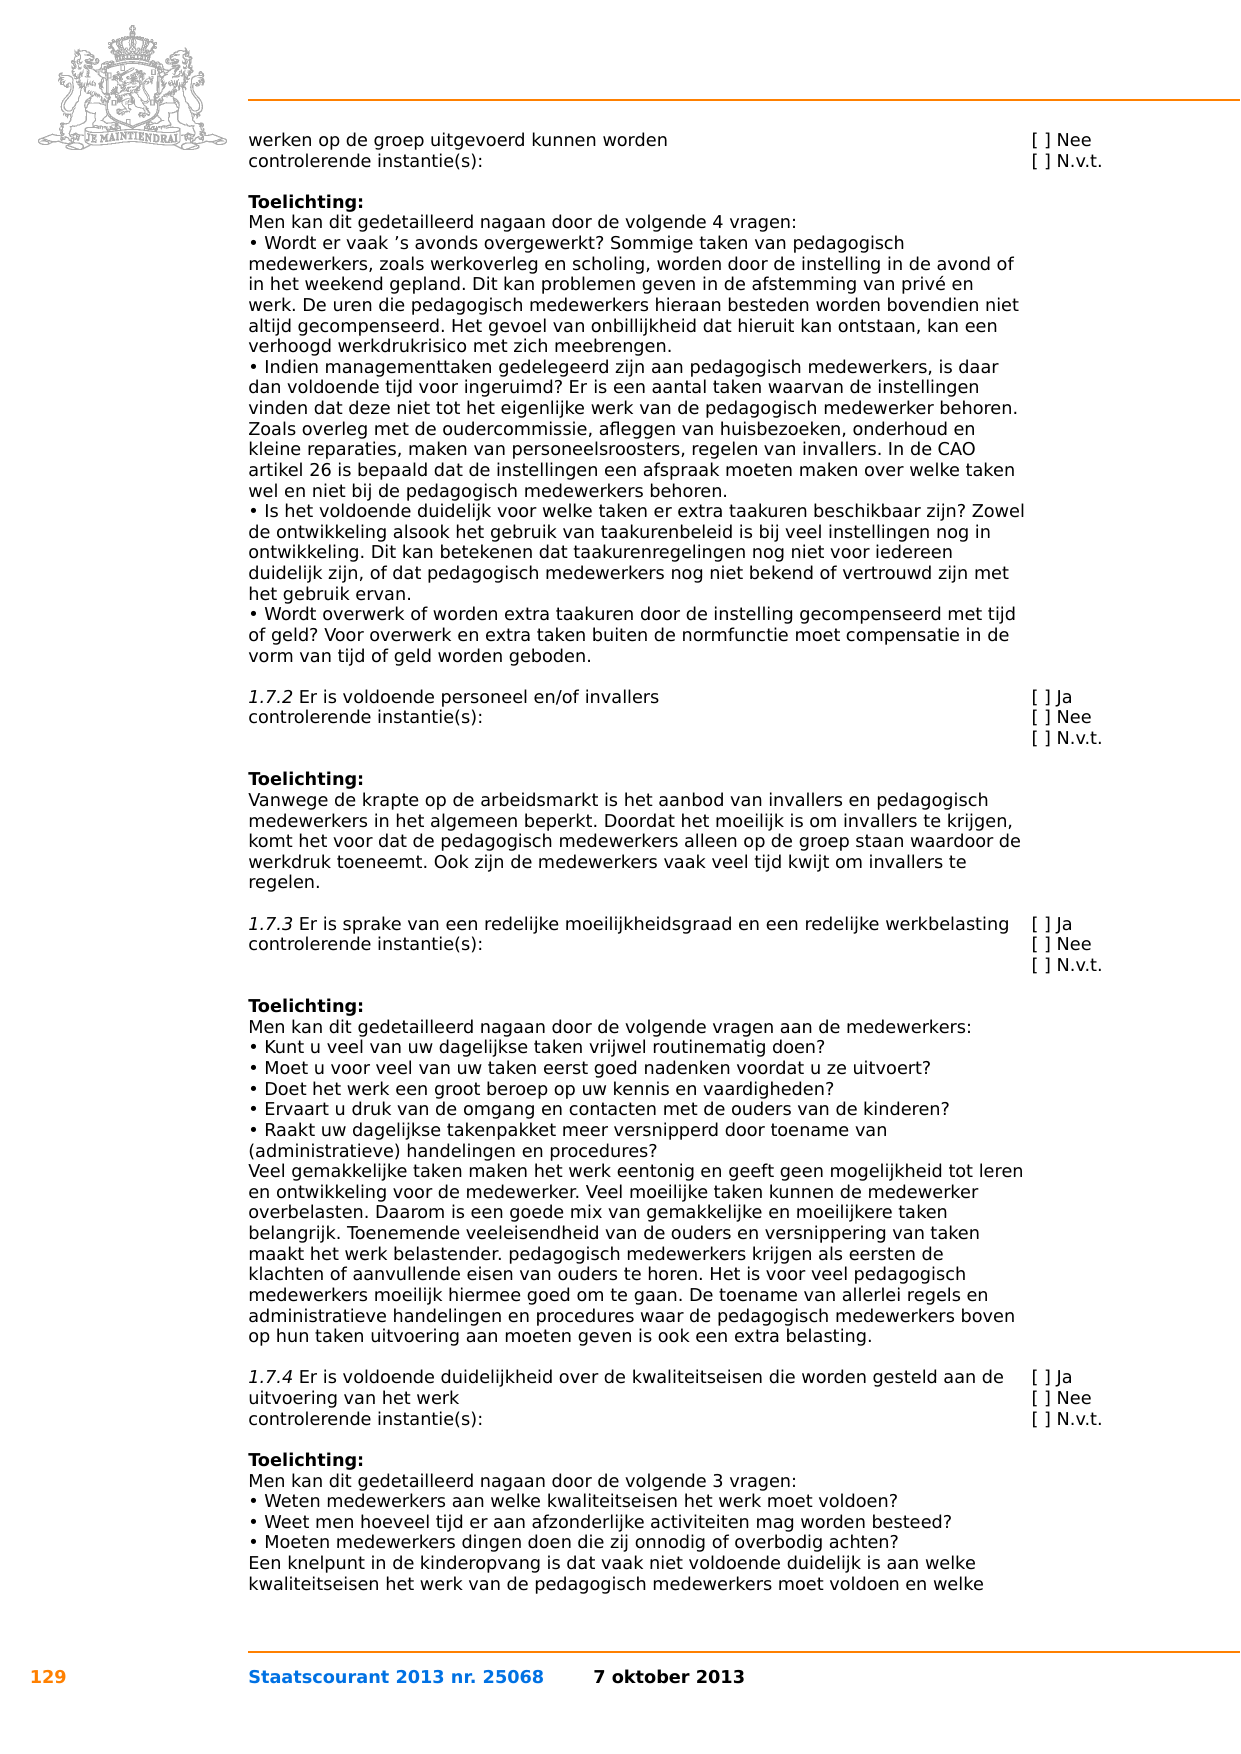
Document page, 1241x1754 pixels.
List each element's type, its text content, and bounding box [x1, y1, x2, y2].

table_cell [ ] Ja [ ] Nee [ ] N.v.t. [1026, 914, 1163, 976]
table_cell Toelichting: Vanwege de krapte op de arbeidsmarkt is het aanbod van invallers en pedagogisch medewerkers in het algemeen beperkt. Doordat het moeilijk is om invallers te krijgen, komt het voor dat de pedagogisch medewerkers alleen op de groep staan waardoor de werkdruk toeneemt. Ook zijn de medewerkers vaak veel tijd kwijt om invallers te regelen. [248, 769, 1026, 893]
table_cell Toelichting: Men kan dit gedetailleerd nagaan door de volgende vragen aan de medewerkers: • Kunt u veel van uw dagelijkse taken vrijwel routinematig doen? • Moet u voor veel van uw taken eerst goed nadenken voordat u ze uitvoert? • Doet het werk een groot beroep op uw kennis en vaardigheden? • Ervaart u druk van de omgang en contacten met de ouders van de kinderen? • Raakt uw dagelijkse takenpakket meer versnipperd door toename van (administratieve) handelingen en procedures? Veel gemakkelijke taken maken het werk eentonig en geeft geen mogelijkheid tot leren en ontwikkeling voor de medewerker. Veel moeilijke taken kunnen de medewerker overbelasten. Daarom is een goede mix van gemakkelijke en moeilijkere taken belangrijk. Toenemende veeleisendheid van de ouders en versnippering van taken maakt het werk belastender. pedagogisch medewerkers krijgen als eersten de klachten of aanvullende eisen van ouders te horen. Het is voor veel pedagogisch medewerkers moeilijk hiermee goed om te gaan. De toename van allerlei regels en administratieve handelingen en procedures waar de pedagogisch medewerkers boven op hun taken uitvoering aan moeten geven is ook een extra belasting. [248, 996, 1026, 1347]
table_cell Toelichting: Men kan dit gedetailleerd nagaan door de volgende 4 vragen: • Wordt er vaak ’s avonds overgewerkt? Sommige taken van pedagogisch medewerkers, zoals werkoverleg en scholing, worden door de instelling in de avond of in het weekend gepland. Dit kan problemen geven in de afstemming van privé en werk. De uren die pedagogisch medewerkers hieraan besteden worden bovendien niet altijd gecompenseerd. Het gevoel van onbillijkheid dat hieruit kan ontstaan, kan een verhoogd werkdrukrisico met zich meebrengen. • Indien managementtaken gedelegeerd zijn aan pedagogisch medewerkers, is daar dan voldoende tijd voor ingeruimd? Er is een aantal taken waarvan de instellingen vinden dat deze niet tot het eigenlijke werk van de pedagogisch medewerker behoren. Zoals overleg met de oudercommissie, afleggen van huisbezoeken, onderhoud en kleine reparaties, maken van personeelsroosters, regelen van invallers. In de CAO artikel 26 is bepaald dat de instellingen een afspraak moeten maken over welke taken wel en niet bij de pedagogisch medewerkers behoren. • Is het voldoende duidelijk voor welke taken er extra taakuren beschikbaar zijn? Zowel de ontwikkeling alsook het gebruik van taakurenbeleid is bij veel instellingen nog in ontwikkeling. Dit kan betekenen dat taakurenregelingen nog niet voor iedereen duidelijk zijn, of dat pedagogisch medewerkers nog niet bekend of vertrouwd zijn met het gebruik ervan. • Wordt overwerk of worden extra taakuren door de instelling gecompenseerd met tijd of geld? Voor overwerk en extra taken buiten de normfunctie moet compensatie in de vorm van tijd of geld worden geboden. [248, 192, 1026, 666]
picture [38, 25, 227, 150]
table_cell 1.7.2 Er is voldoende personeel en/of invallers controlerende instantie(s): [248, 687, 1026, 749]
table_cell [1026, 996, 1163, 1347]
table_cell [1026, 1450, 1163, 1594]
table_cell 1.7.4 Er is voldoende duidelijkheid over de kwaliteitseisen die worden gesteld aan de uitvoering van het werk controlerende instantie(s): [248, 1368, 1026, 1429]
table_cell [ ] Ja [ ] Nee [ ] N.v.t. [1026, 1368, 1163, 1429]
table_cell [ ] Nee [ ] N.v.t. [1026, 130, 1163, 171]
table_cell werken op de groep uitgevoerd kunnen worden controlerende instantie(s): [248, 130, 1026, 171]
table_cell 1.7.3 Er is sprake van een redelijke moeilijkheidsgraad en een redelijke werkbelasting controlerende instantie(s): [248, 914, 1026, 976]
table_cell [1026, 769, 1163, 893]
table_cell [248, 749, 1026, 769]
table_cell [248, 976, 1026, 996]
table_cell [1026, 976, 1163, 996]
table_cell [248, 171, 1026, 192]
table_cell [1026, 171, 1163, 192]
table_cell [1026, 1429, 1163, 1450]
table_cell [248, 893, 1163, 914]
table_cell [248, 1347, 1163, 1367]
table_cell [1026, 192, 1163, 666]
table_cell [248, 1429, 1026, 1450]
table_cell [ ] Ja [ ] Nee [ ] N.v.t. [1026, 687, 1163, 749]
table_cell [248, 666, 1163, 687]
table_cell [1026, 749, 1163, 769]
table_cell Toelichting: Men kan dit gedetailleerd nagaan door de volgende 3 vragen: • Weten medewerkers aan welke kwaliteitseisen het werk moet voldoen? • Weet men hoeveel tijd er aan afzonderlijke activiteiten mag worden besteed? • Moeten medewerkers dingen doen die zij onnodig of overbodig achten? Een knelpunt in de kinderopvang is dat vaak niet voldoende duidelijk is aan welke kwaliteitseisen het werk van de pedagogisch medewerkers moet voldoen en welke [248, 1450, 1026, 1594]
